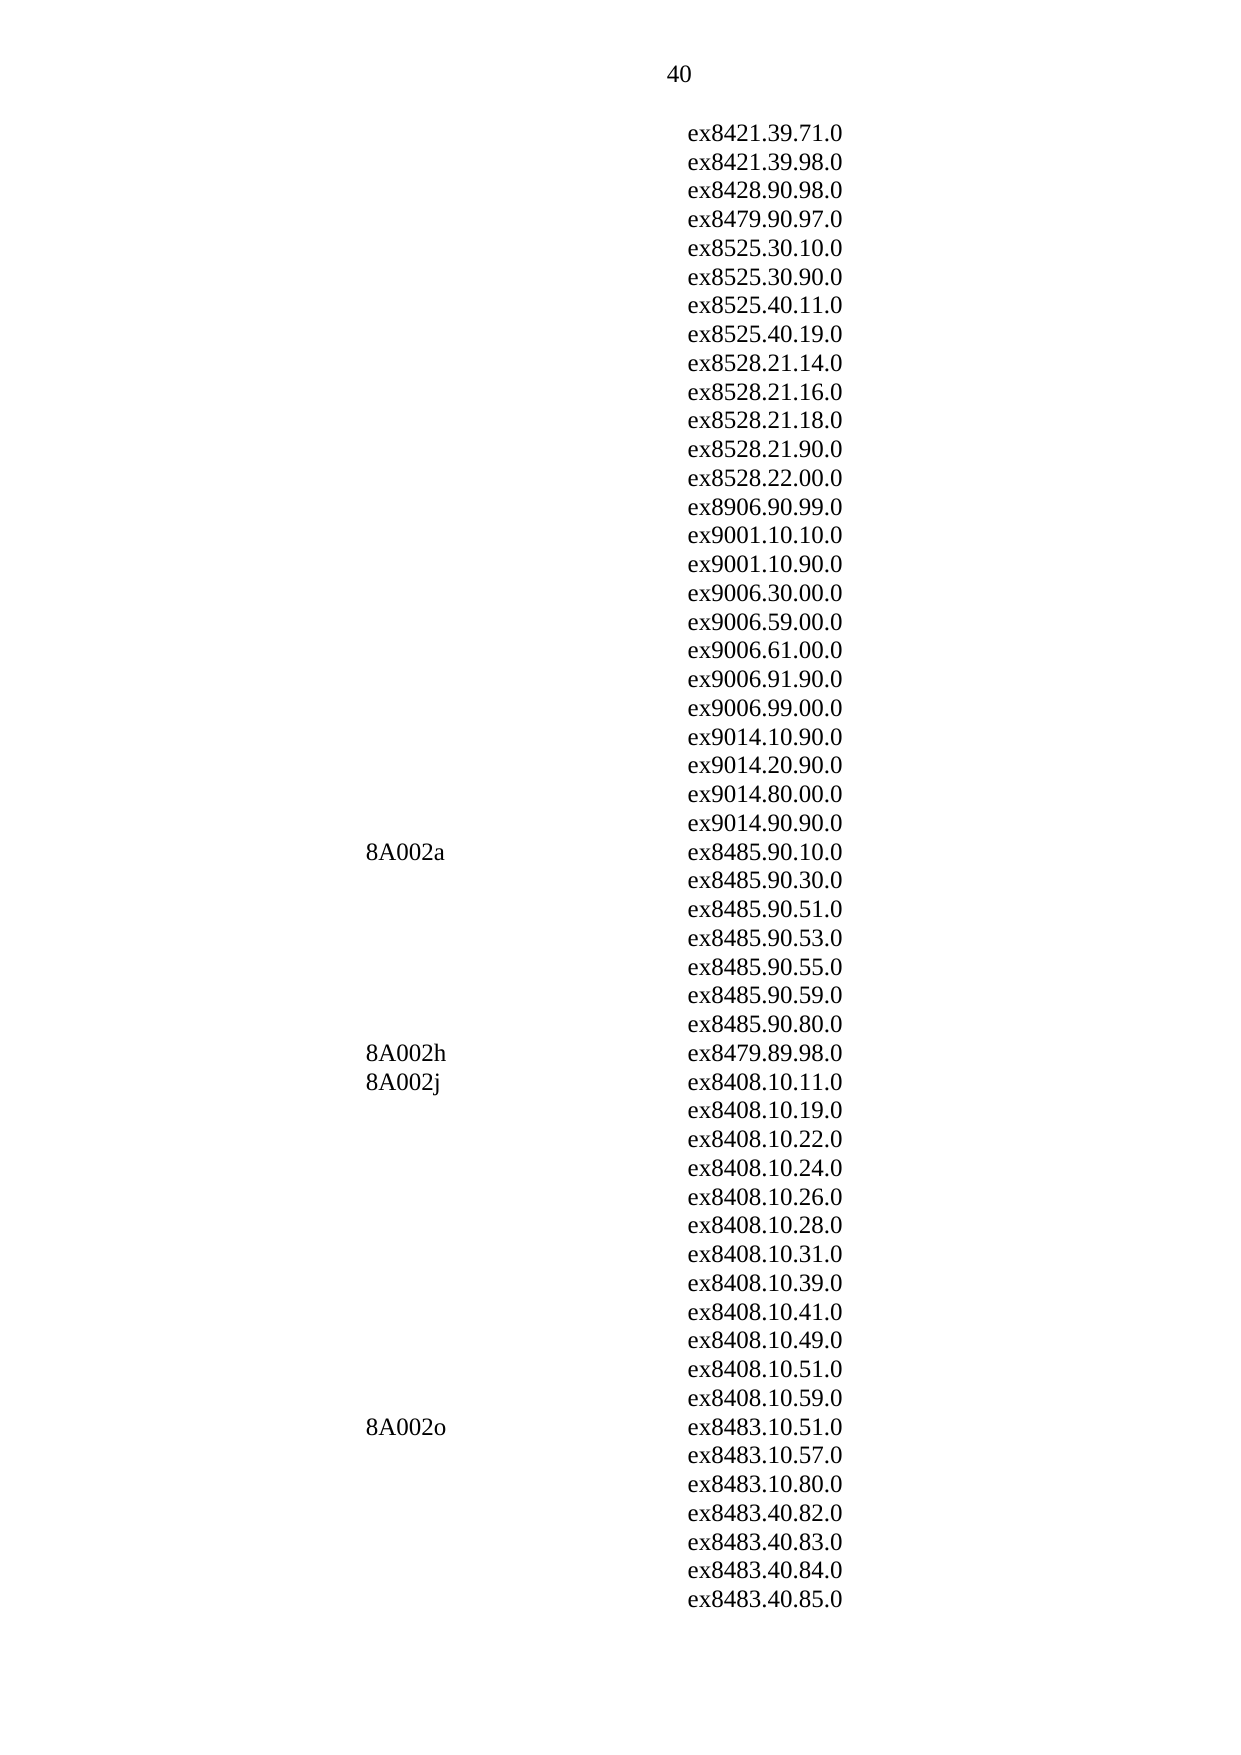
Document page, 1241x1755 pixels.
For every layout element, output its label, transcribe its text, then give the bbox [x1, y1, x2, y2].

table_cell [354, 1326, 676, 1354]
table_cell [984, 1239, 999, 1268]
table_cell [999, 1211, 1004, 1239]
table_cell 8A002a [354, 837, 676, 866]
table_cell [999, 1383, 1004, 1412]
table_cell [354, 1584, 676, 1613]
table_cell ex8408.10.26.0 [676, 1182, 984, 1211]
table_cell [999, 779, 1004, 808]
table_cell [999, 319, 1004, 348]
table_cell [999, 607, 1004, 636]
table_cell [984, 1182, 999, 1211]
table_cell [984, 1584, 999, 1613]
table_cell [984, 434, 999, 463]
table_cell ex9001.10.90.0 [676, 549, 984, 578]
table_cell ex8479.90.97.0 [676, 204, 984, 233]
table_cell [354, 1297, 676, 1326]
table_cell [354, 1527, 676, 1556]
table_cell [354, 291, 676, 319]
table_cell ex8408.10.11.0 [676, 1067, 984, 1096]
table_cell [999, 1556, 1004, 1584]
table_cell [354, 722, 676, 751]
table_cell [354, 664, 676, 693]
table_cell [999, 1124, 1004, 1153]
table_cell [984, 521, 999, 549]
table_cell [984, 1556, 999, 1584]
table_cell [984, 1268, 999, 1297]
table_cell [999, 176, 1004, 204]
table_cell [354, 1239, 676, 1268]
table_cell ex8528.22.00.0 [676, 463, 984, 492]
table_cell ex8483.40.83.0 [676, 1527, 984, 1556]
table_cell ex8485.90.10.0 [676, 837, 984, 866]
table_cell [354, 693, 676, 722]
table_cell ex8485.90.30.0 [676, 866, 984, 894]
table_cell ex9014.10.90.0 [676, 722, 984, 751]
table_cell ex8408.10.19.0 [676, 1096, 984, 1124]
table_cell [984, 1469, 999, 1498]
table_cell [999, 1182, 1004, 1211]
table_cell ex8525.40.11.0 [676, 291, 984, 319]
table_cell [999, 262, 1004, 291]
table_cell [984, 463, 999, 492]
table_cell [354, 981, 676, 1009]
table_cell [999, 664, 1004, 693]
table_cell [354, 1153, 676, 1182]
table_cell [999, 866, 1004, 894]
table_cell [354, 1009, 676, 1038]
table_cell [999, 118, 1004, 147]
table_cell ex9014.80.00.0 [676, 779, 984, 808]
table_cell [354, 176, 676, 204]
table_cell ex9006.91.90.0 [676, 664, 984, 693]
table_cell ex8408.10.24.0 [676, 1153, 984, 1182]
table_cell [354, 1268, 676, 1297]
table_cell [984, 204, 999, 233]
table_cell [984, 147, 999, 176]
table_cell [984, 923, 999, 952]
table_cell 8A002o [354, 1412, 676, 1441]
table_cell [354, 549, 676, 578]
table_cell ex8408.10.49.0 [676, 1326, 984, 1354]
table_cell [999, 1441, 1004, 1469]
table_cell [984, 607, 999, 636]
table_cell [354, 952, 676, 981]
table_cell [984, 1527, 999, 1556]
table_cell [354, 1441, 676, 1469]
table_cell [999, 1412, 1004, 1441]
table_cell [984, 1009, 999, 1038]
table_cell ex8479.89.98.0 [676, 1038, 984, 1067]
table_cell [984, 1498, 999, 1527]
table_cell [984, 492, 999, 521]
table_cell ex8528.21.14.0 [676, 348, 984, 377]
table_cell [354, 1383, 676, 1412]
table_cell ex8528.21.90.0 [676, 434, 984, 463]
table_cell ex8483.40.82.0 [676, 1498, 984, 1527]
table_cell ex9006.99.00.0 [676, 693, 984, 722]
table_cell [999, 808, 1004, 837]
table_cell 8A002j [354, 1067, 676, 1096]
table_cell [999, 406, 1004, 434]
table_cell [354, 319, 676, 348]
table_cell [984, 1096, 999, 1124]
table_cell [984, 866, 999, 894]
table_cell [984, 578, 999, 607]
table_cell [999, 291, 1004, 319]
table_cell [984, 262, 999, 291]
table_cell [984, 779, 999, 808]
table_cell [999, 1527, 1004, 1556]
table_cell [984, 1038, 999, 1067]
table_cell [354, 233, 676, 262]
table_cell [999, 923, 1004, 952]
table_cell [354, 1354, 676, 1383]
table_cell ex8528.21.16.0 [676, 377, 984, 406]
table_cell [354, 1124, 676, 1153]
table_cell [984, 1441, 999, 1469]
table_cell [354, 1096, 676, 1124]
table_cell [354, 808, 676, 837]
table_cell [999, 952, 1004, 981]
table_cell [999, 1354, 1004, 1383]
table_cell [984, 722, 999, 751]
table_cell [999, 578, 1004, 607]
table_cell [999, 751, 1004, 779]
table_cell [984, 636, 999, 664]
table_cell [999, 521, 1004, 549]
table_cell ex8483.10.51.0 [676, 1412, 984, 1441]
table_cell [984, 1412, 999, 1441]
table_cell ex9006.59.00.0 [676, 607, 984, 636]
table_cell ex8408.10.39.0 [676, 1268, 984, 1297]
table_cell [999, 463, 1004, 492]
table_cell ex9014.20.90.0 [676, 751, 984, 779]
table_cell [999, 981, 1004, 1009]
table_cell [999, 377, 1004, 406]
table_cell [999, 434, 1004, 463]
table_cell [984, 1383, 999, 1412]
table_cell ex8485.90.55.0 [676, 952, 984, 981]
table_cell [999, 1469, 1004, 1498]
table_cell ex8408.10.41.0 [676, 1297, 984, 1326]
table_cell ex8408.10.51.0 [676, 1354, 984, 1383]
table_cell [354, 923, 676, 952]
table_cell [984, 549, 999, 578]
table_cell [999, 233, 1004, 262]
table_cell [999, 1096, 1004, 1124]
table_cell [999, 1239, 1004, 1268]
table_cell [984, 664, 999, 693]
table_cell ex8483.10.57.0 [676, 1441, 984, 1469]
table_cell [354, 607, 676, 636]
table_cell [999, 348, 1004, 377]
table_cell [984, 808, 999, 837]
table_cell [999, 1498, 1004, 1527]
table_cell [984, 751, 999, 779]
table_cell [999, 1067, 1004, 1096]
table_cell [354, 1182, 676, 1211]
table_cell [984, 233, 999, 262]
table_cell ex8421.39.98.0 [676, 147, 984, 176]
table_cell ex8525.30.10.0 [676, 233, 984, 262]
table_cell [999, 1584, 1004, 1613]
table_cell ex9014.90.90.0 [676, 808, 984, 837]
table_cell [984, 291, 999, 319]
table_cell [999, 722, 1004, 751]
table_cell [354, 406, 676, 434]
table_cell [984, 118, 999, 147]
table_cell [354, 894, 676, 923]
table_cell [984, 319, 999, 348]
table_cell 8A002h [354, 1038, 676, 1067]
table_cell [999, 1326, 1004, 1354]
table_cell [354, 1498, 676, 1527]
table_cell ex9001.10.10.0 [676, 521, 984, 549]
table_cell ex8483.10.80.0 [676, 1469, 984, 1498]
table_cell [354, 492, 676, 521]
table_cell [984, 894, 999, 923]
table_cell [984, 1153, 999, 1182]
table_cell ex8428.90.98.0 [676, 176, 984, 204]
table_cell [984, 1297, 999, 1326]
table_cell [984, 406, 999, 434]
table_cell ex8408.10.59.0 [676, 1383, 984, 1412]
table_cell ex8525.40.19.0 [676, 319, 984, 348]
table_cell ex8485.90.80.0 [676, 1009, 984, 1038]
table_cell ex8483.40.84.0 [676, 1556, 984, 1584]
table_cell ex8408.10.22.0 [676, 1124, 984, 1153]
table_cell ex8483.40.85.0 [676, 1584, 984, 1613]
table_cell [984, 952, 999, 981]
table_cell [999, 1268, 1004, 1297]
table_cell [999, 894, 1004, 923]
table_cell ex8906.90.99.0 [676, 492, 984, 521]
table_cell [984, 693, 999, 722]
table_cell [999, 1153, 1004, 1182]
table_cell [999, 837, 1004, 866]
table_cell [999, 1009, 1004, 1038]
table_cell [354, 578, 676, 607]
table_cell [984, 1326, 999, 1354]
table_cell [354, 1211, 676, 1239]
table_cell [984, 981, 999, 1009]
table_cell [984, 1354, 999, 1383]
table_cell [354, 147, 676, 176]
table_cell ex9006.30.00.0 [676, 578, 984, 607]
table_cell [354, 348, 676, 377]
table_cell [354, 118, 676, 147]
table_cell ex9006.61.00.0 [676, 636, 984, 664]
table_cell ex8421.39.71.0 [676, 118, 984, 147]
table_cell [984, 348, 999, 377]
table_cell [999, 636, 1004, 664]
table_cell [354, 262, 676, 291]
table_cell [999, 204, 1004, 233]
table_cell [984, 1067, 999, 1096]
table_cell ex8408.10.28.0 [676, 1211, 984, 1239]
table_cell [354, 779, 676, 808]
table_cell [999, 693, 1004, 722]
table_cell [354, 204, 676, 233]
table_cell ex8485.90.59.0 [676, 981, 984, 1009]
table_cell [354, 521, 676, 549]
table_cell [354, 434, 676, 463]
table_cell ex8525.30.90.0 [676, 262, 984, 291]
table_cell [354, 377, 676, 406]
table_cell [354, 636, 676, 664]
table_cell [354, 866, 676, 894]
table_cell [984, 377, 999, 406]
table_cell [354, 1469, 676, 1498]
table_cell [999, 1038, 1004, 1067]
table_cell [354, 1556, 676, 1584]
table_cell ex8485.90.51.0 [676, 894, 984, 923]
table_cell [999, 492, 1004, 521]
table_cell [999, 1297, 1004, 1326]
table_cell [354, 751, 676, 779]
table_cell [984, 1211, 999, 1239]
table_cell ex8485.90.53.0 [676, 923, 984, 952]
table_cell [999, 549, 1004, 578]
table_cell [999, 147, 1004, 176]
table_cell [354, 463, 676, 492]
table_cell [984, 1124, 999, 1153]
table_cell [984, 837, 999, 866]
table_cell ex8408.10.31.0 [676, 1239, 984, 1268]
table_cell [984, 176, 999, 204]
table_cell ex8528.21.18.0 [676, 406, 984, 434]
